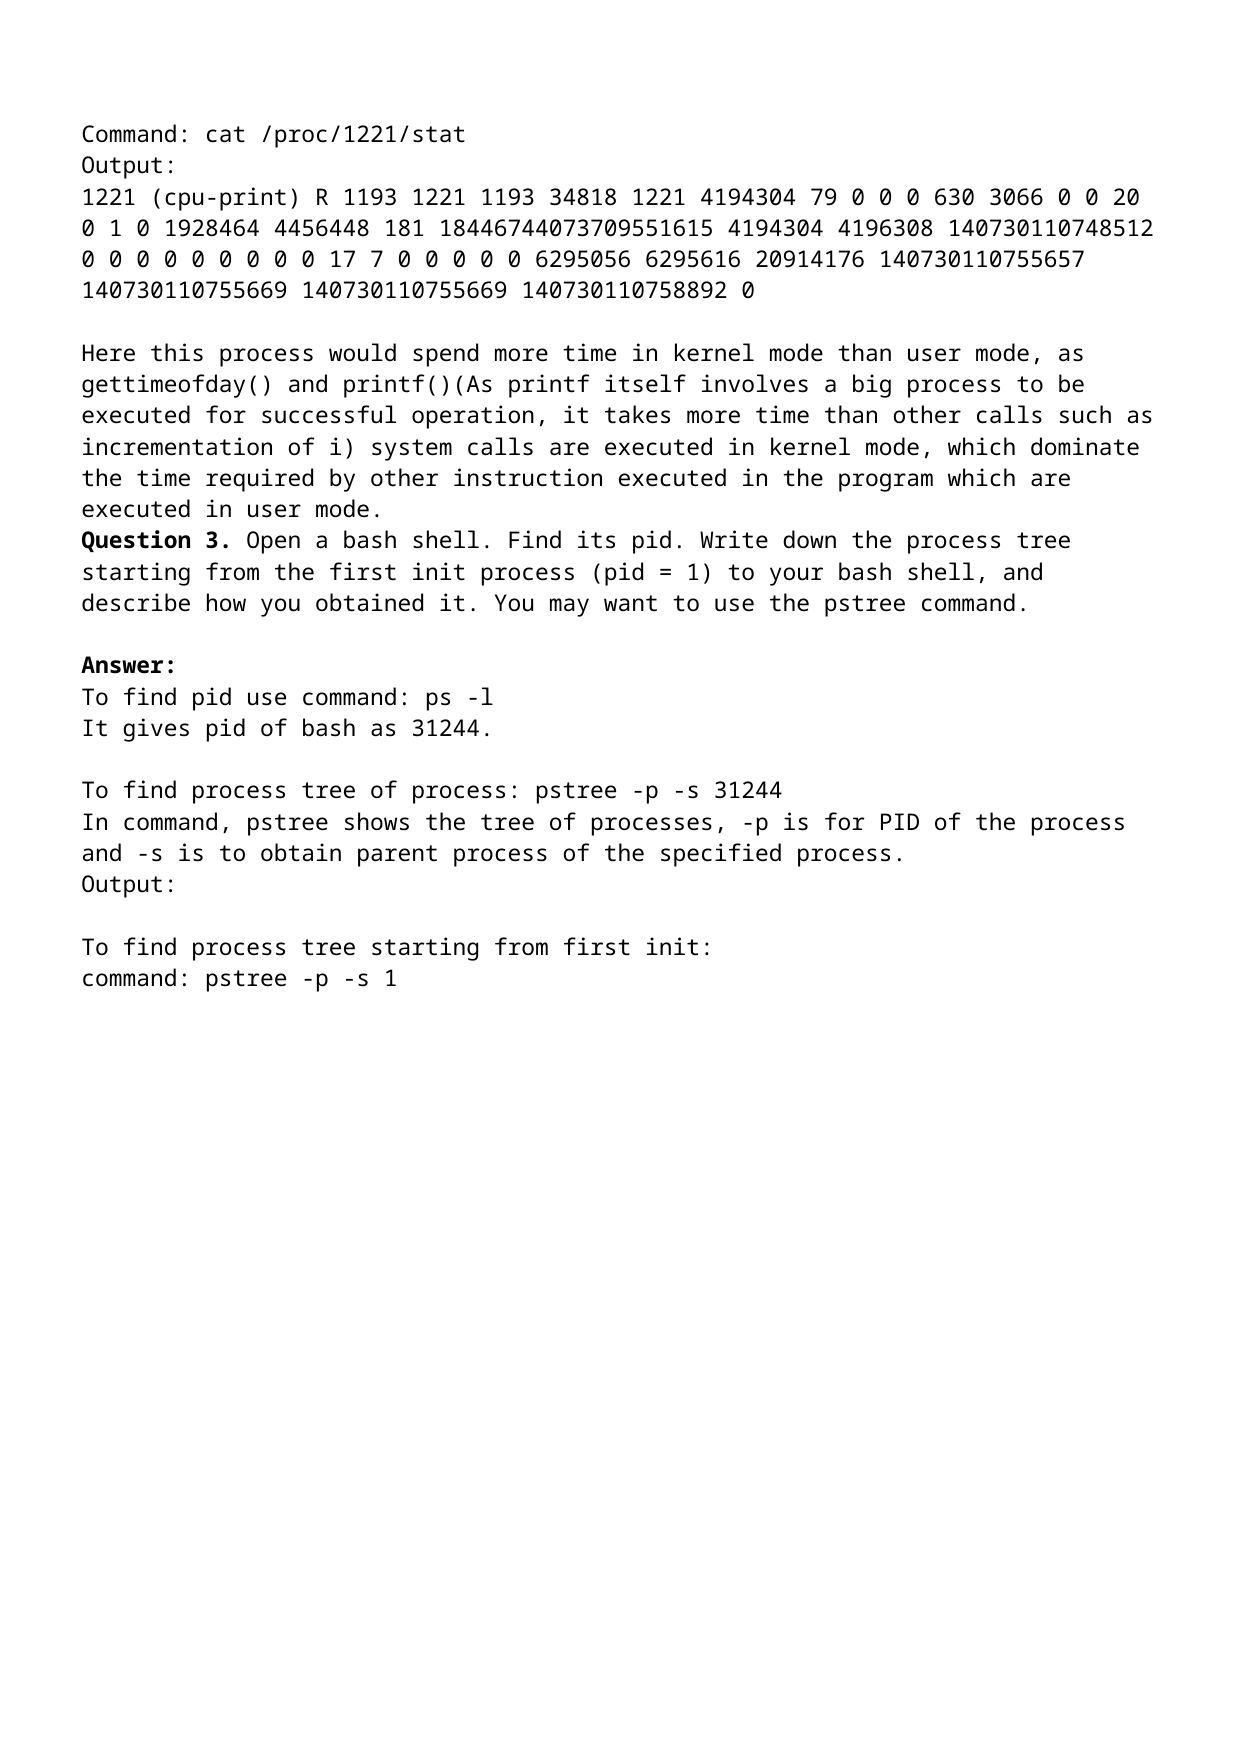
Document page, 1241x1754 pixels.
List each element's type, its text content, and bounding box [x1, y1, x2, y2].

text It gives pid of bash as 31244. [81, 712, 1159, 743]
text command: pstree -p -s 1 [81, 962, 1159, 993]
text 1221 (cpu-print) R 1193 1221 1193 34818 1221 4194304 79 0 0 0 630 3066 0 0 20 0 1 0 1928464 4456448 181 18446744073709551615 4194304 4196308 140730110748512 0 0 0 0 0 0 0 0 0 17 7 0 0 0 0 0 6295056 6295616 20914176 140730110755657 140730110755669 140730110755669 140730110758892 0 [81, 181, 1159, 306]
text Output: [81, 149, 1159, 181]
text Here this process would spend more time in kernel mode than user mode, as gettimeofday() and printf()(As printf itself involves a big process to be executed for successful operation, it takes more time than other calls such as incrementation of i) system calls are executed in kernel mode, which dominate the time required by other instruction executed in the program which are executed in user mode. [81, 337, 1159, 524]
text Output: [81, 868, 1159, 899]
text In command, pstree shows the tree of processes, -p is for PID of the process and -s is to obtain parent process of the specified process. [81, 806, 1159, 868]
text To find process tree of process: pstree -p -s 31244 [81, 774, 1159, 806]
text To find process tree starting from first init: [81, 931, 1159, 962]
text Command: cat /proc/1221/stat [81, 118, 1159, 149]
text Answer: [81, 649, 1159, 681]
text To find pid use command: ps -l [81, 681, 1159, 712]
text Question 3. Open a bash shell. Find its pid. Write down the process tree starting from the first init process (pid = 1) to your bash shell, and describe how you obtained it. You may want to use the pstree command. [81, 524, 1159, 618]
